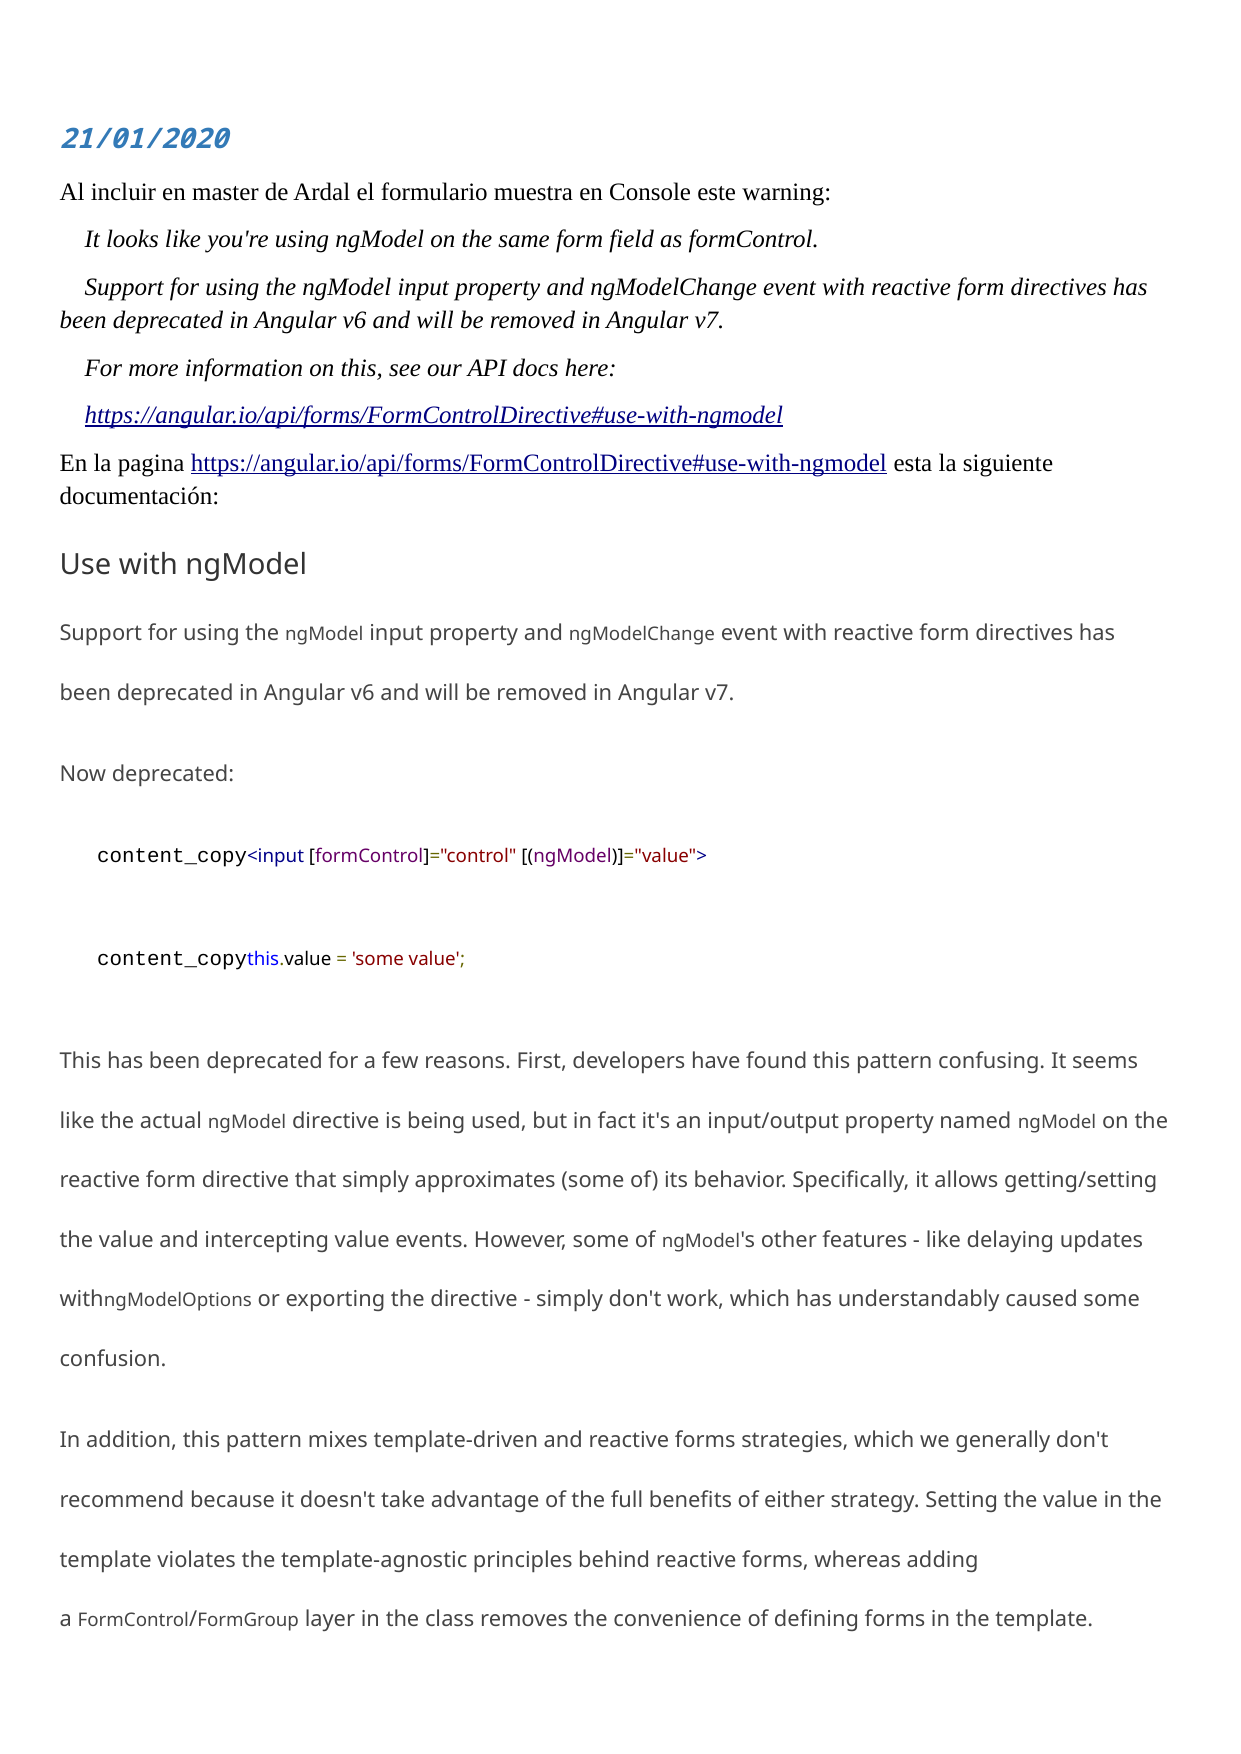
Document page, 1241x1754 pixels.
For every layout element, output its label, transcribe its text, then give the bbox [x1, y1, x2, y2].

text 21/01/2020 [59, 118, 1170, 156]
text En la pagina https://angular.io/api/forms/FormControlDirective#use-with-ngmodel esta la siguiente documentación: [59, 448, 1170, 509]
text Now deprecated: [59, 758, 1170, 788]
text Al incluir en master de Ardal el formulario muestra en Console este warning: [59, 177, 1170, 206]
text For more information on this, see our API docs here: [59, 353, 1170, 381]
text It looks like you're using ngModel on the same form field as formControl. [59, 224, 1170, 253]
subtitle Use with ngModel [59, 543, 1170, 583]
text This has been deprecated for a few reasons. First, developers have found this pattern confusing. It seems like the actual ngModel directive is being used, but in fact it's an input/output property named ngModel on the reactive form directive that simply approximates (some of) its behavior. Specifically, it allows getting/setting the value and intercepting value events. However, some of ngModel's other features - like delaying updates withngModelOptions or exporting the directive - simply don't work, which has understandably caused some confusion. [59, 1045, 1170, 1373]
text Support for using the ngModel input property and ngModelChange event with reactive form directives has been deprecated in Angular v6 and will be removed in Angular v7. [59, 272, 1170, 334]
text https://angular.io/api/forms/FormControlDirective#use-with-ngmodel [59, 400, 1170, 429]
text content_copy<input [formControl]="control" [(ngModel)]="value"> [97, 843, 1132, 869]
text In addition, this pattern mixes template-driven and reactive forms strategies, which we generally don't recommend because it doesn't take advantage of the full benefits of either strategy. Setting the value in the template violates the template-agnostic principles behind reactive forms, whereas adding a FormControl/FormGroup layer in the class removes the convenience of defining forms in the template. [59, 1424, 1170, 1633]
text content_copythis.value = 'some value'; [97, 945, 1132, 972]
text Support for using the ngModel input property and ngModelChange event with reactive form directives has been deprecated in Angular v6 and will be removed in Angular v7. [59, 617, 1170, 706]
